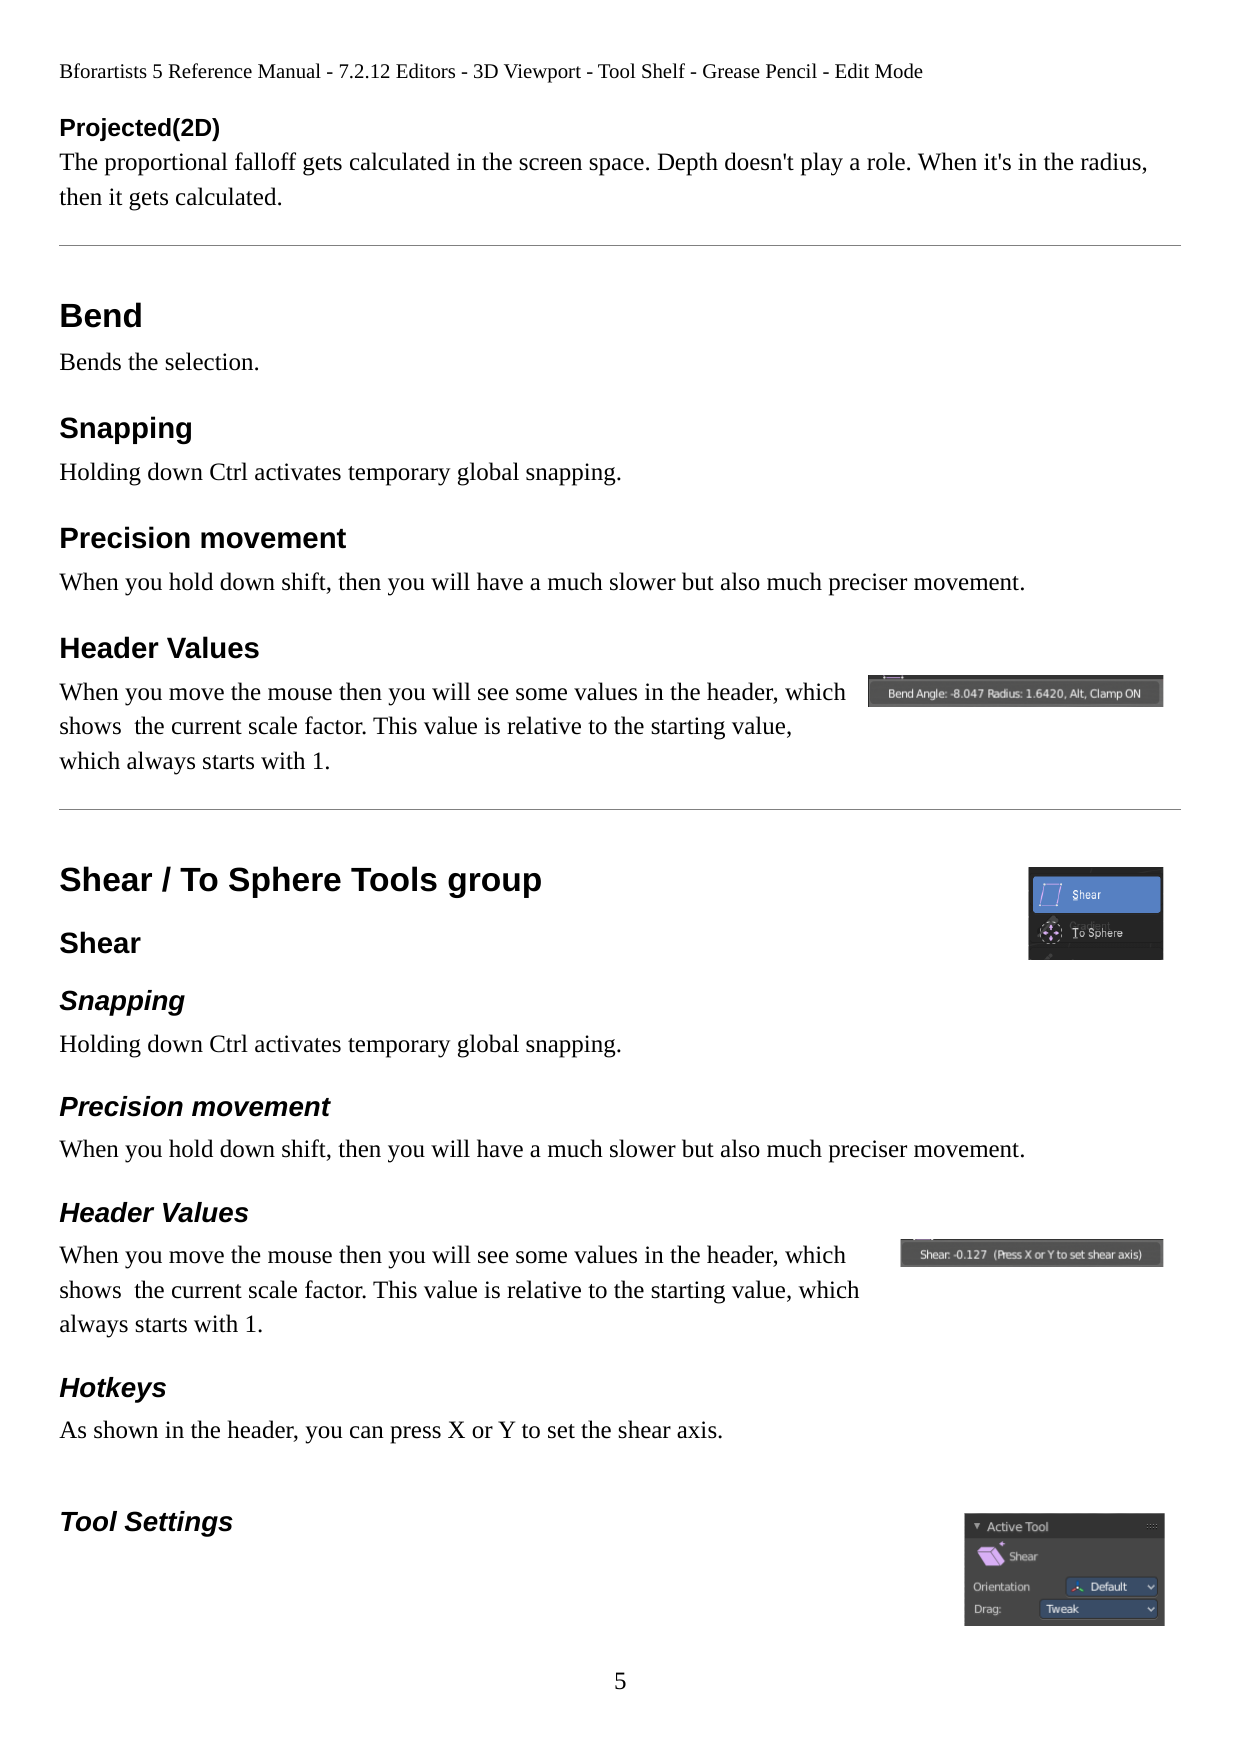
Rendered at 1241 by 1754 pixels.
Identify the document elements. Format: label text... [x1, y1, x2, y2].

subtitle Hotkeys [59, 1371, 1181, 1403]
subtitle Projected(2D) [59, 113, 1181, 141]
subtitle Precision movement [59, 521, 1181, 554]
picture [1028, 867, 1164, 960]
text The proportional falloff gets calculated in the screen space. Depth doesn't play a role. When it's in the radius, then it gets calculated. [59, 147, 1181, 211]
text When you move the mouse then you will see some values in the header, which shows the current scale factor. This value is relative to the starting value, which always starts with 1. [59, 677, 1181, 774]
subtitle Bend [59, 296, 1181, 334]
subtitle [1164, 926, 1181, 959]
subtitle Header Values [59, 631, 1181, 664]
subtitle Shear [59, 926, 1028, 959]
subtitle Tool Settings [59, 1506, 1181, 1538]
text As shown in the header, you can press X or Y to set the shear axis. [59, 1415, 1181, 1444]
subtitle Header Values [59, 1196, 1181, 1228]
picture [900, 1239, 1164, 1267]
text When you hold down shift, then you will have a much slower but also much preciser movement. [59, 1134, 1181, 1163]
picture [868, 675, 1164, 707]
picture [964, 1513, 1165, 1626]
text When you hold down shift, then you will have a much slower but also much preciser movement. [59, 567, 1181, 596]
subtitle Snapping [59, 984, 1181, 1016]
subtitle Precision movement [59, 1090, 1181, 1122]
text Holding down Ctrl activates temporary global snapping. [59, 1029, 1181, 1057]
text Bends the selection. [59, 347, 1181, 376]
text When you move the mouse then you will see some values in the header, which shows the current scale factor. This value is relative to the starting value, which always starts with 1. [59, 1241, 1181, 1338]
subtitle Snapping [59, 411, 1181, 444]
subtitle Shear / To Sphere Tools group [59, 860, 1181, 898]
text Holding down Ctrl activates temporary global snapping. [59, 457, 1181, 486]
